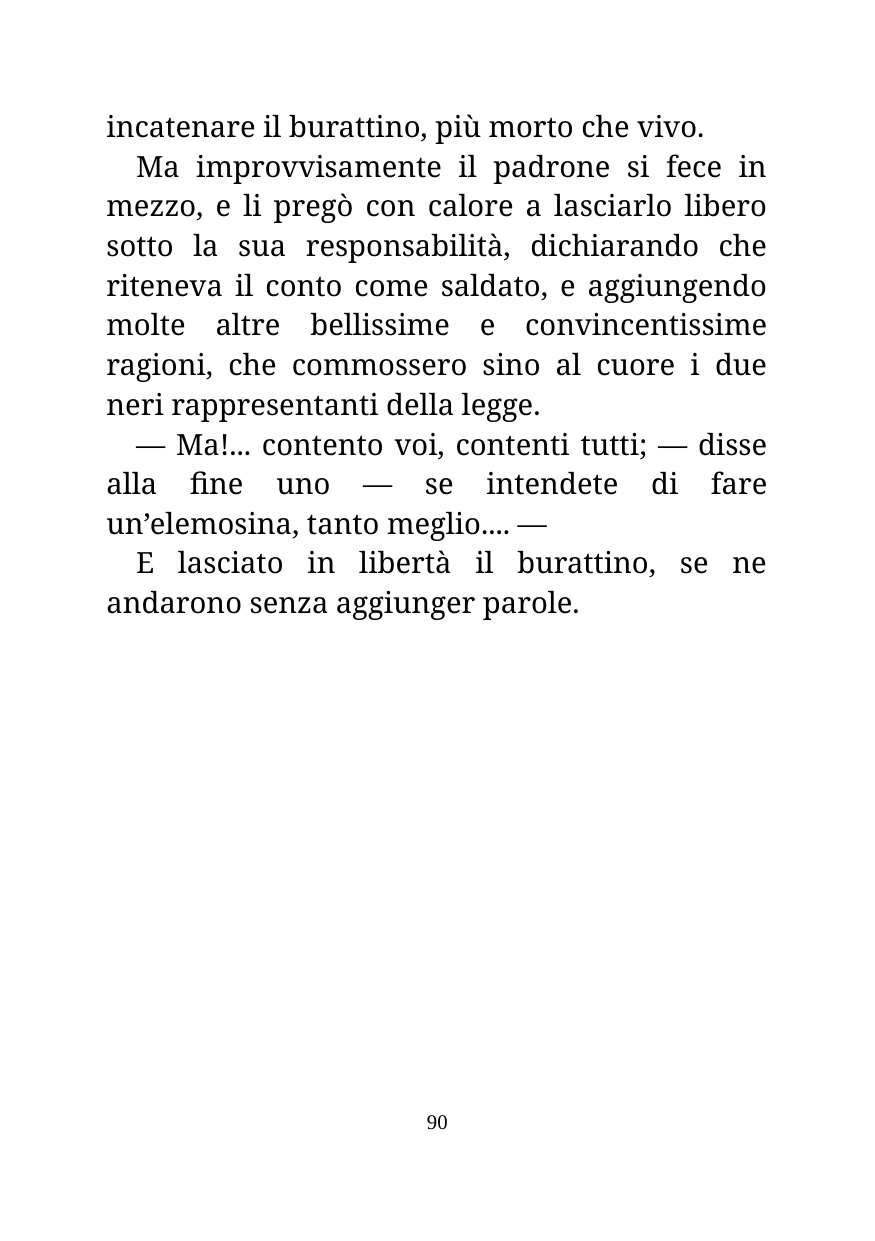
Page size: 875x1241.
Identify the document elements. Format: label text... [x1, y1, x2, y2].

text E lasciato in libertà il burattino, se ne andarono senza aggiunger parole. [106, 543, 768, 622]
text — Ma!... contento voi, contenti tutti; — disse alla fine uno — se intendete di fare un’elemosina, tanto meglio.... — [106, 424, 768, 543]
text incatenare il burattino, più morto che vivo. [106, 106, 768, 146]
text Ma improvvisamente il padrone si fece in mezzo, e li pregò con calore a lasciarlo libero sotto la sua responsabilità, dichiarando che riteneva il conto come saldato, e aggiungendo molte altre bellissime e convincentissime ragioni, che commossero sino al cuore i due neri rappresentanti della legge. [106, 146, 768, 424]
